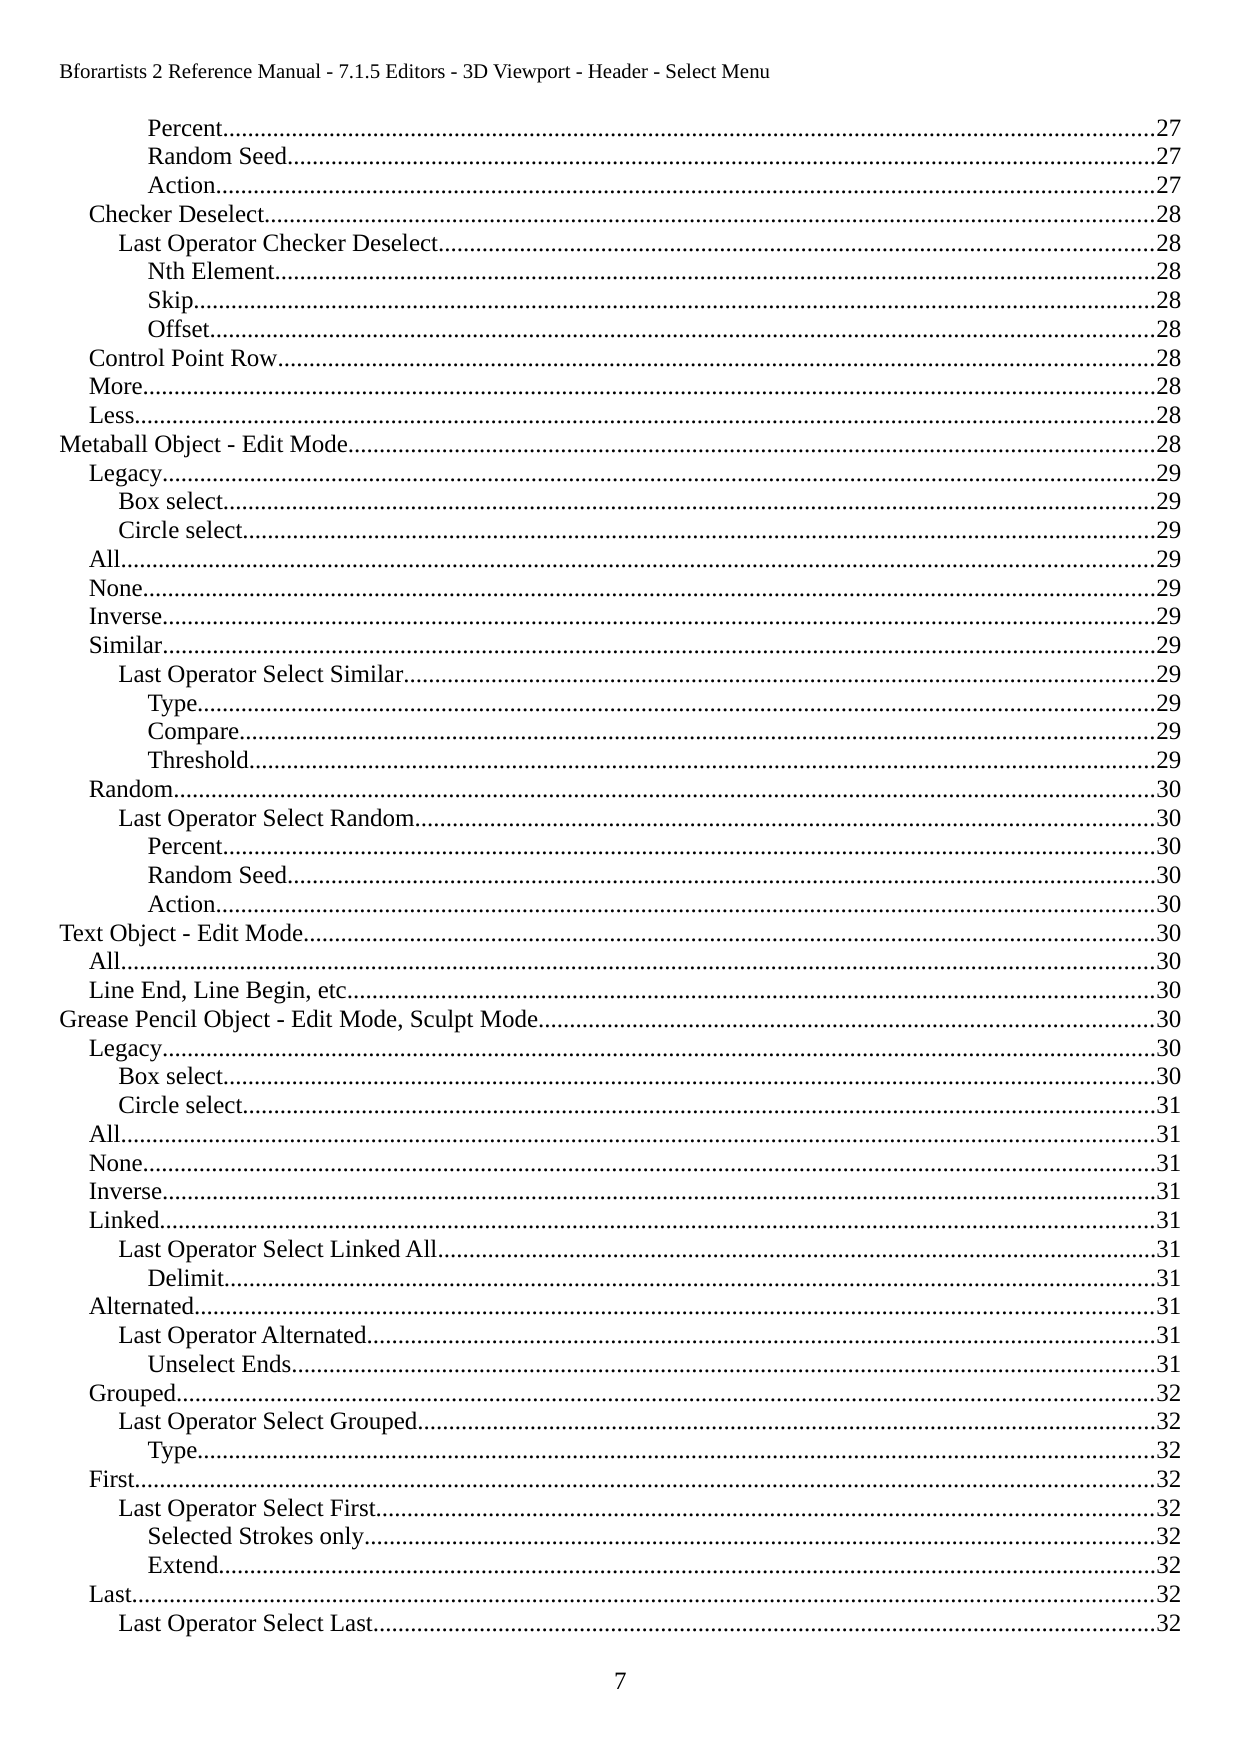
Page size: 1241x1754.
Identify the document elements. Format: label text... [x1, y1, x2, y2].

text Last Operator Select Last 32 [118, 1608, 1181, 1636]
text Box select 30 [118, 1061, 1181, 1090]
text Text Object - Edit Mode 30 [59, 918, 1181, 946]
text Alternated 31 [88, 1291, 1181, 1320]
text All 30 [88, 946, 1181, 975]
text Skip 28 [147, 285, 1181, 314]
text Similar 29 [88, 630, 1181, 659]
text Inverse 29 [88, 601, 1181, 630]
text Legacy 29 [88, 458, 1181, 486]
text Circle select 31 [118, 1090, 1181, 1119]
text More 28 [88, 371, 1181, 400]
text Last Operator Select Random 30 [118, 803, 1181, 831]
text Grouped 32 [88, 1378, 1181, 1406]
text Random Seed 30 [147, 860, 1181, 889]
text Less 28 [88, 400, 1181, 429]
text None 31 [88, 1148, 1181, 1176]
text Type 32 [147, 1435, 1181, 1464]
text Extend 32 [147, 1550, 1181, 1579]
text Inverse 31 [88, 1176, 1181, 1205]
text Last Operator Select Linked All 31 [118, 1234, 1181, 1263]
text Delimit 31 [147, 1263, 1181, 1291]
text Unselect Ends 31 [147, 1349, 1181, 1378]
text Line End, Line Begin, etc. 30 [88, 975, 1181, 1004]
text Percent 30 [147, 831, 1181, 860]
text Last Operator Checker Deselect 28 [118, 228, 1181, 256]
text Last Operator Select Grouped 32 [118, 1406, 1181, 1435]
text Metaball Object - Edit Mode 28 [59, 429, 1181, 458]
text First 32 [88, 1464, 1181, 1493]
text Selected Strokes only 32 [147, 1521, 1181, 1550]
text None 29 [88, 573, 1181, 601]
text Last Operator Alternated 31 [118, 1320, 1181, 1349]
text Action 27 [147, 170, 1181, 199]
text Linked 31 [88, 1205, 1181, 1234]
text All 31 [88, 1119, 1181, 1148]
text Last Operator Select First 32 [118, 1493, 1181, 1521]
text Percent 27 [147, 113, 1181, 141]
text Checker Deselect 28 [88, 199, 1181, 228]
text Action 30 [147, 889, 1181, 918]
text Nth Element 28 [147, 256, 1181, 285]
text All 29 [88, 544, 1181, 573]
text Box select 29 [118, 486, 1181, 515]
text Grease Pencil Object - Edit Mode, Sculpt Mode 30 [59, 1004, 1181, 1033]
text Legacy 30 [88, 1033, 1181, 1061]
text Random 30 [88, 774, 1181, 803]
text Last 32 [88, 1579, 1181, 1608]
text Control Point Row 28 [88, 343, 1181, 371]
text Circle select 29 [118, 515, 1181, 544]
text Offset 28 [147, 314, 1181, 343]
text Threshold 29 [147, 745, 1181, 774]
text Last Operator Select Similar 29 [118, 659, 1181, 688]
text Compare 29 [147, 716, 1181, 745]
text Random Seed 27 [147, 141, 1181, 170]
text Type 29 [147, 688, 1181, 716]
